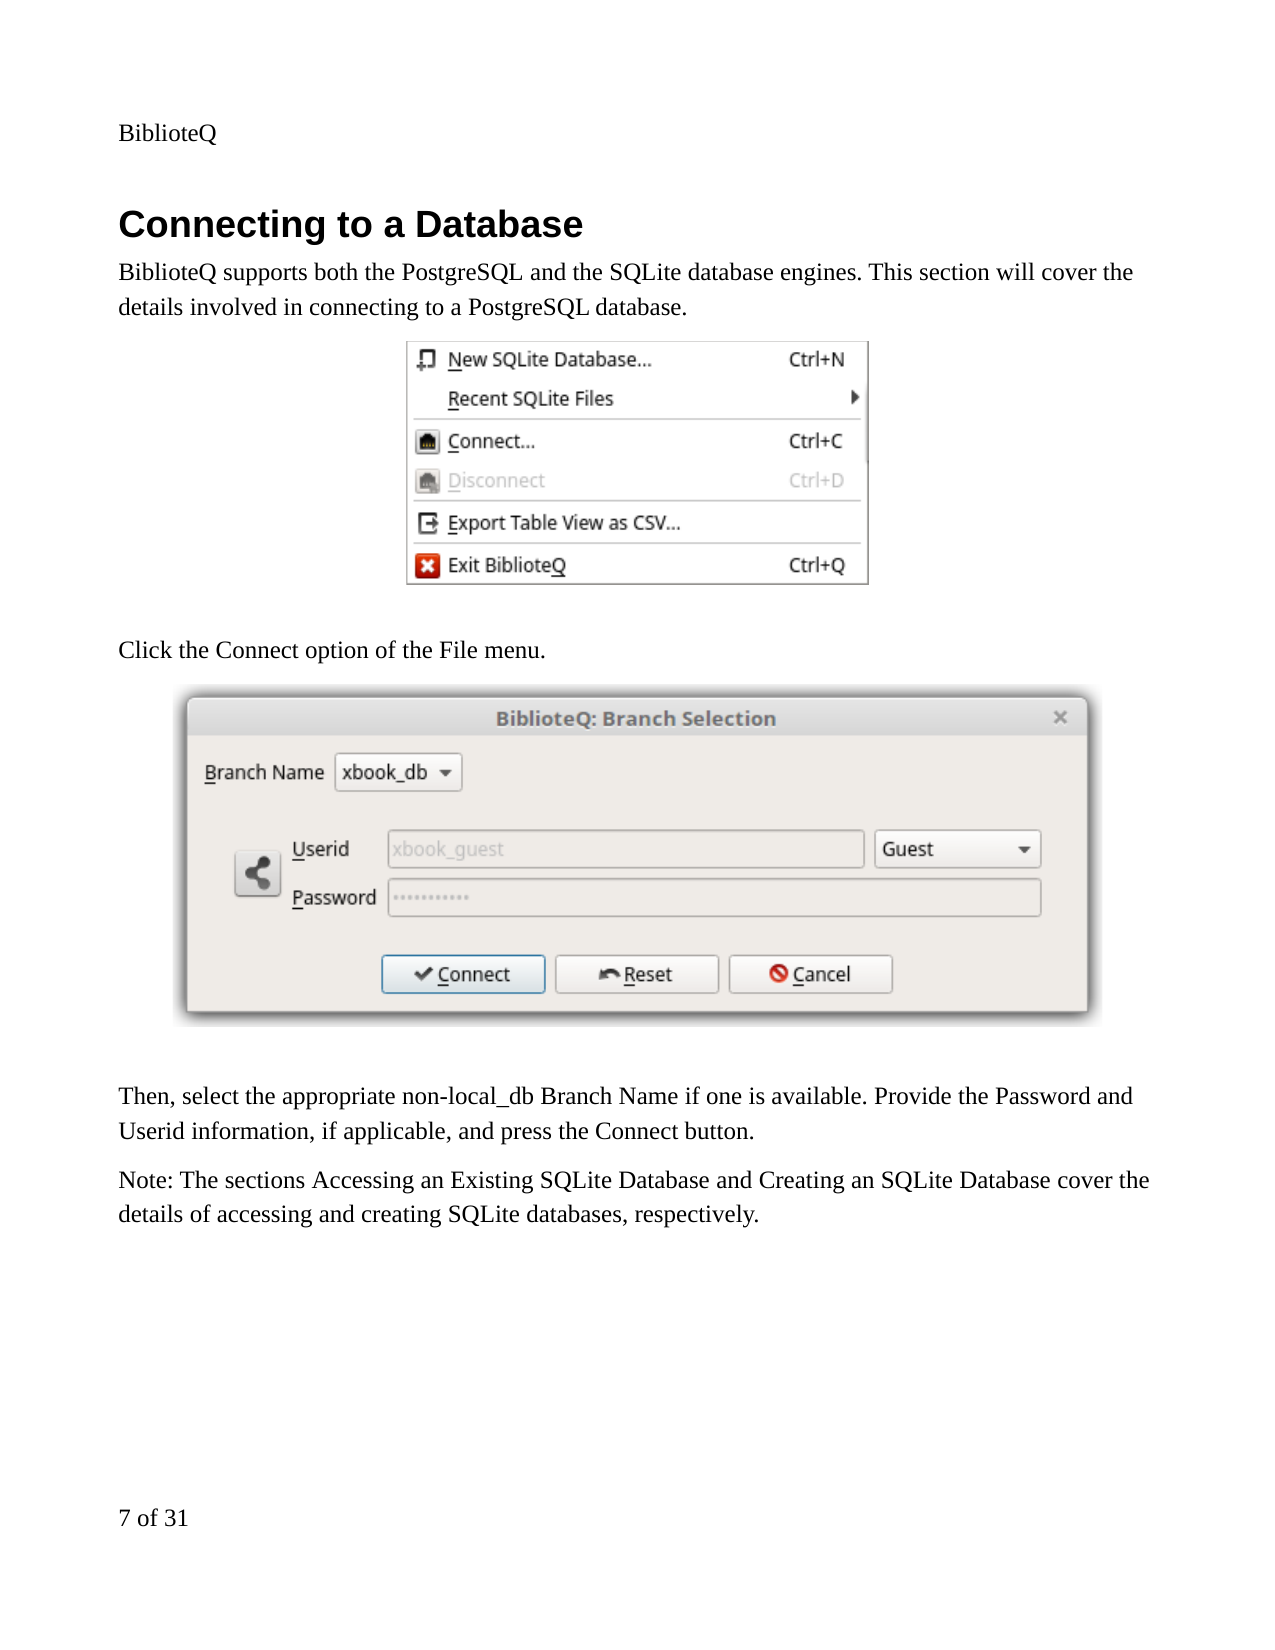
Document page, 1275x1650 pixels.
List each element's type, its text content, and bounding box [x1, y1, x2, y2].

picture [406, 341, 869, 585]
text Note: The sections Accessing an Existing SQLite Database and Creating an SQLite Database cover the details of accessing and creating SQLite databases, respectively. [118, 1165, 1157, 1228]
text Then, select the appropriate non-local_db Branch Name if one is available. Provide the Password and Userid information, if applicable, and press the Connect button. [118, 1081, 1157, 1145]
subtitle Connecting to a Database [118, 201, 1157, 245]
picture [172, 684, 1103, 1027]
text Click the Connect option of the File menu. [118, 635, 1157, 664]
text BiblioteQ supports both the PostgreSQL and the SQLite database engines. This section will cover the details involved in connecting to a PostgreSQL database. [118, 257, 1157, 321]
